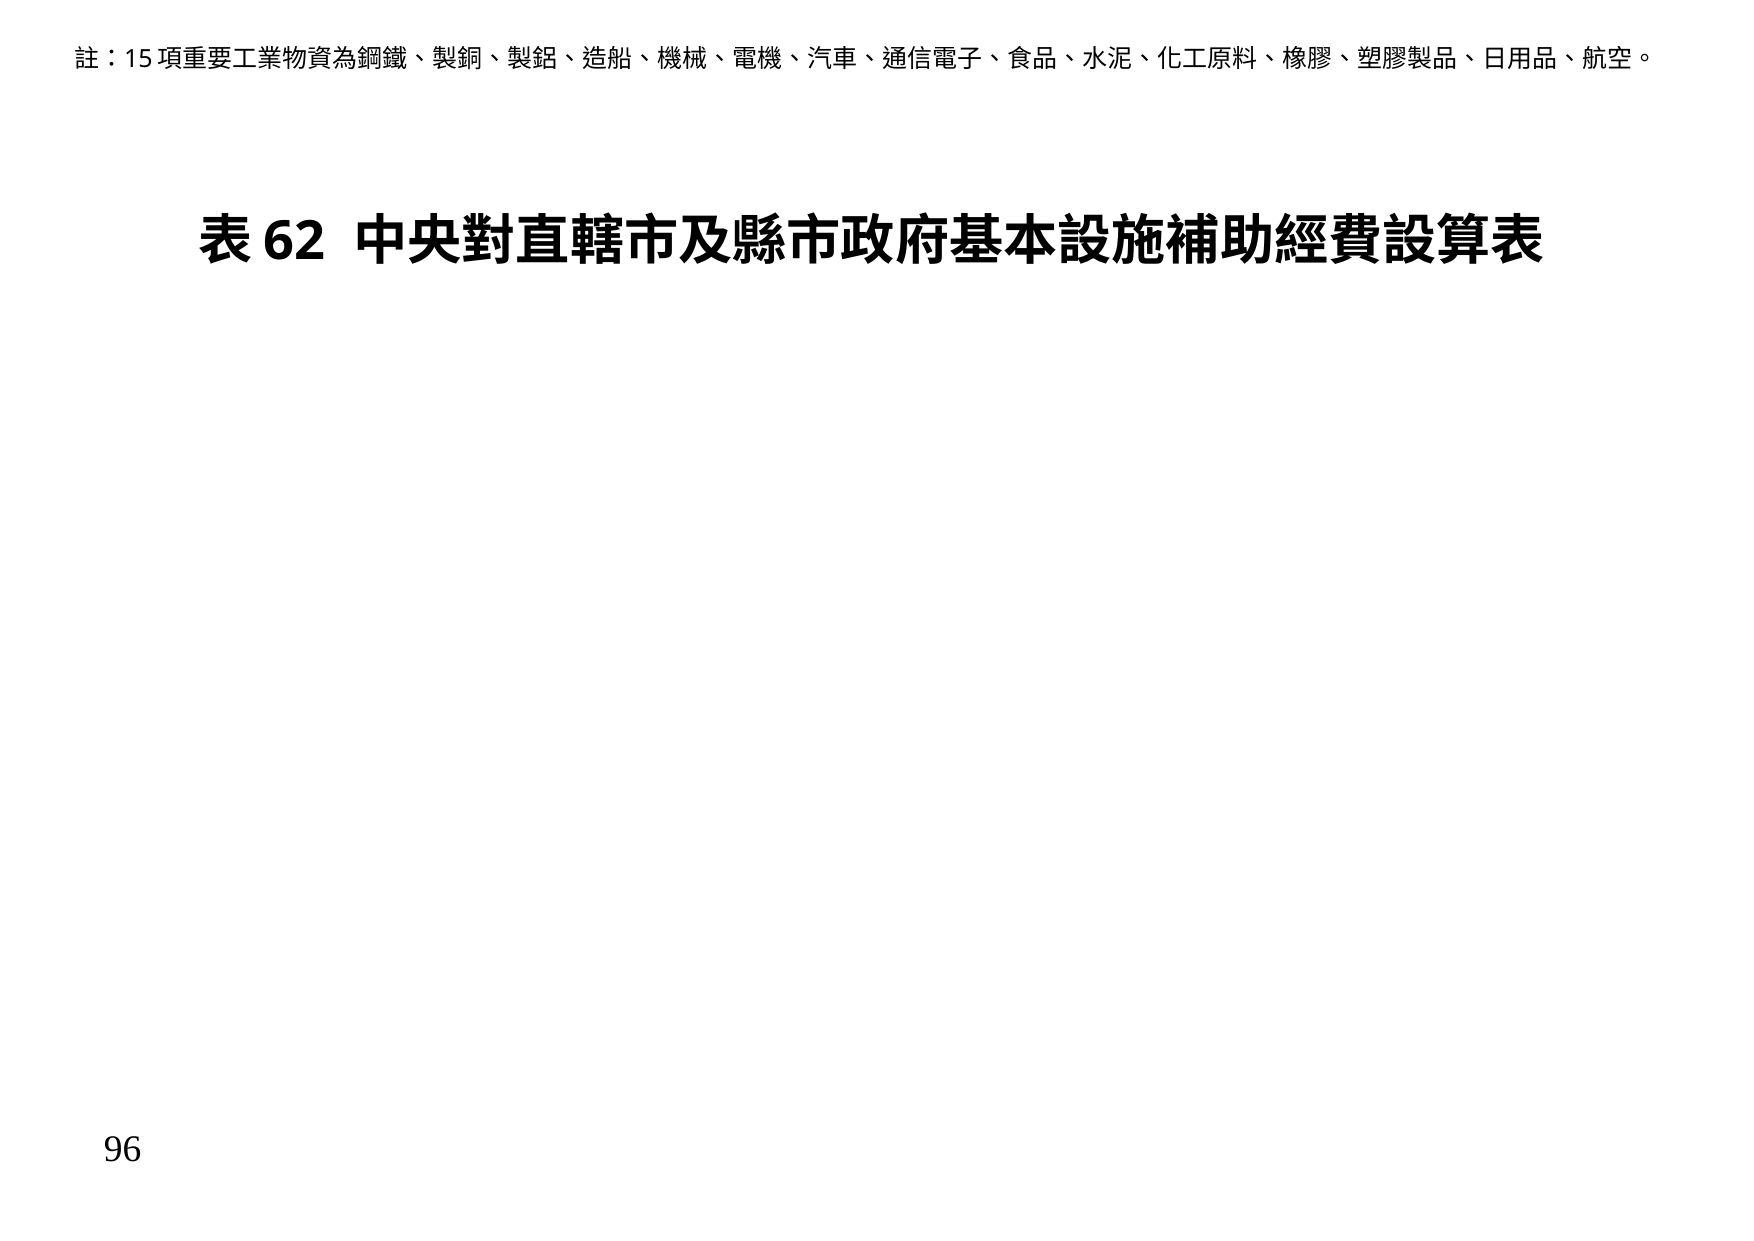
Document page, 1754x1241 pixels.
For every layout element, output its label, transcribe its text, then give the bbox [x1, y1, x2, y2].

text 表62 中央對直轄市及縣市政府基本設施補助經費設算表 [103, 180, 1639, 292]
text 註：15項重要工業物資為鋼鐵、製銅、製鋁、造船、機械、電機、汽車、通信電子、食品、水泥、化工原料、橡膠、塑膠製品、日用品、航空。 [74, 38, 1731, 76]
